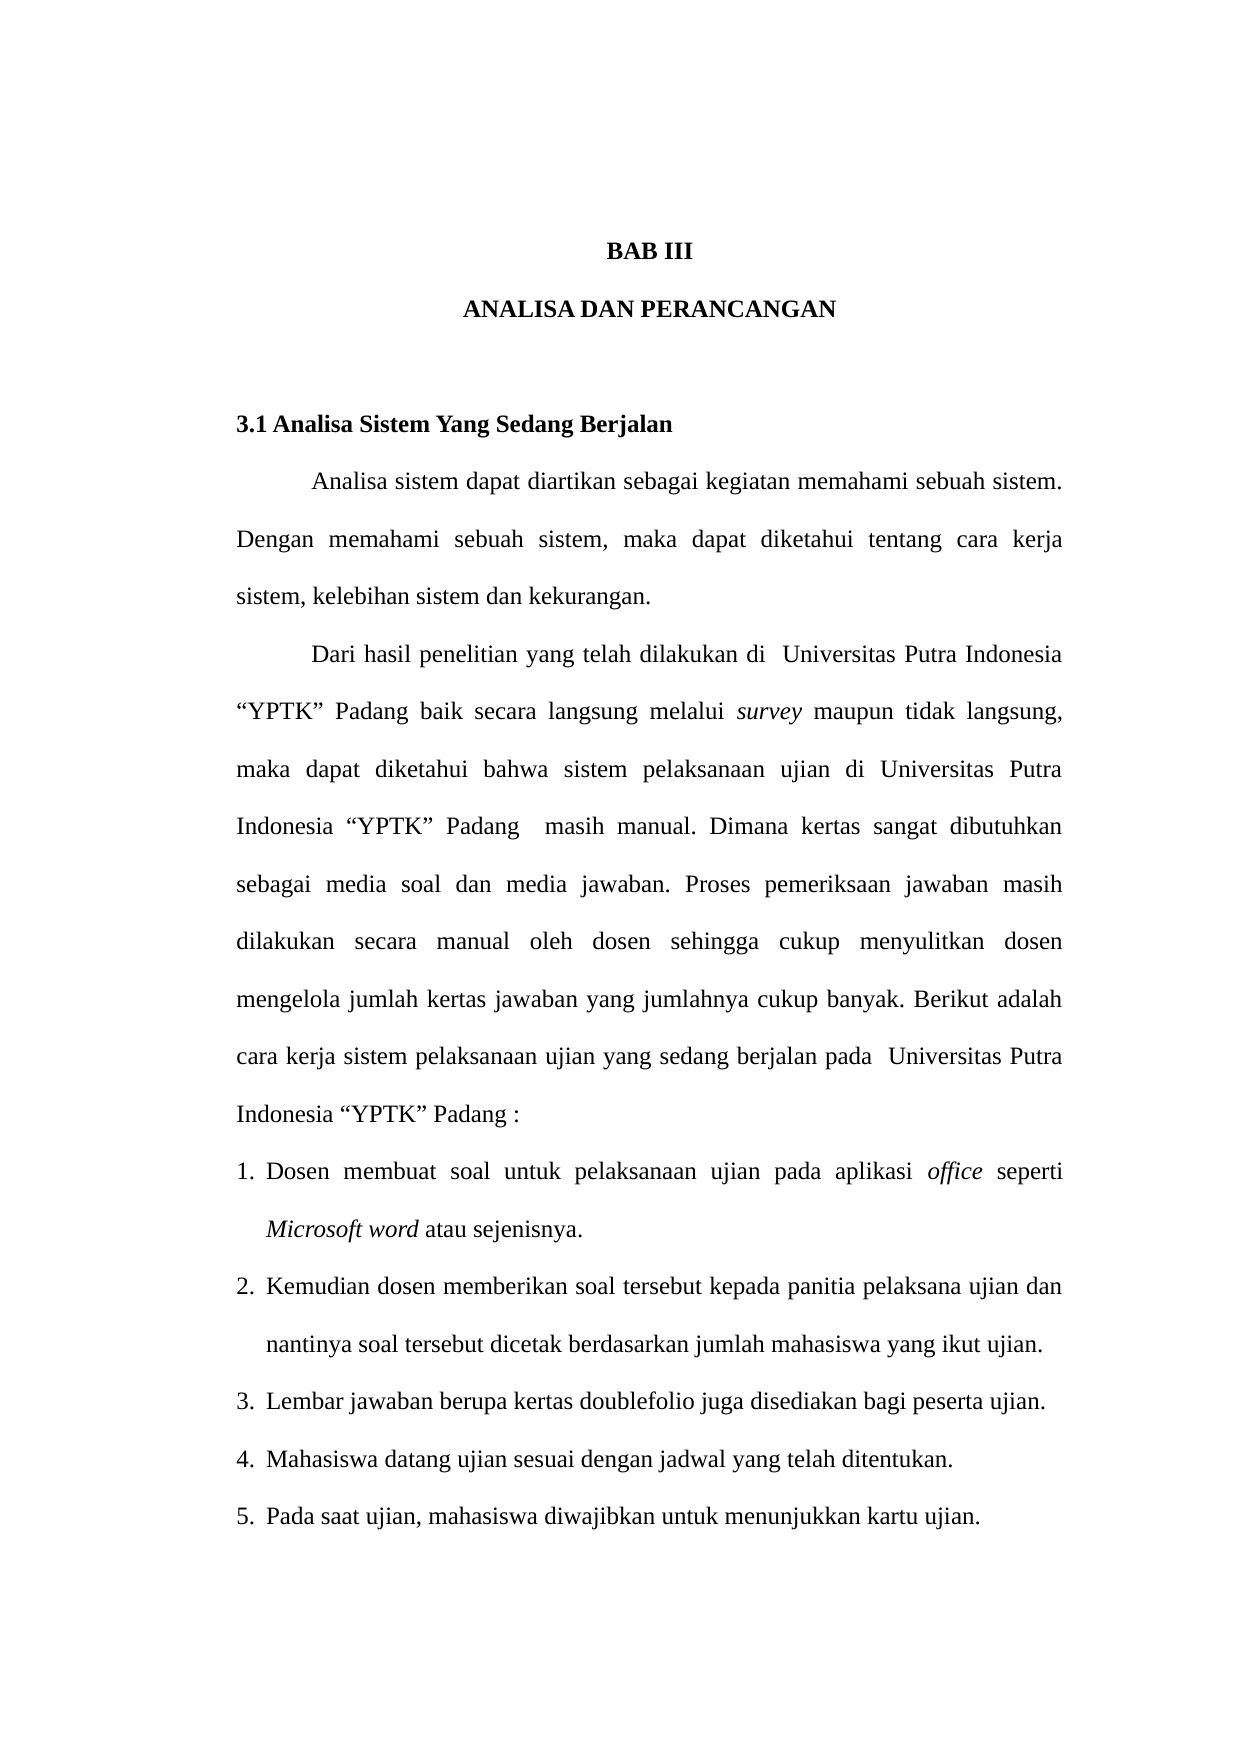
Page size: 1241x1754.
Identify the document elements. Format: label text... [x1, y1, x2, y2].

subtitle ANALISA DAN PERANCANGAN [236, 294, 1063, 322]
list Lembar jawaban berupa kertas doublefolio juga disediakan bagi peserta ujian. [236, 1386, 1063, 1415]
list Pada saat ujian, mahasiswa diwajibkan untuk menunjukkan kartu ujian. [236, 1501, 1063, 1530]
subtitle 3.1 Analisa Sistem Yang Sedang Berjalan [236, 409, 1063, 437]
text Dari hasil penelitian yang telah dilakukan di Universitas Putra Indonesia “YPTK” Padang baik secara langsung melalui survey maupun tidak langsung, maka dapat diketahui bahwa sistem pelaksanaan ujian di Universitas Putra Indonesia “YPTK” Padang masih manual. Dimana kertas sangat dibutuhkan sebagai media soal dan media jawaban. Proses pemeriksaan jawaban masih dilakukan secara manual oleh dosen sehingga cukup menyulitkan dosen mengelola jumlah kertas jawaban yang jumlahnya cukup banyak. Berikut adalah cara kerja sistem pelaksanaan ujian yang sedang berjalan pada Universitas Putra Indonesia “YPTK” Padang : [236, 639, 1063, 1127]
subtitle BAB III [236, 236, 1063, 265]
list Dosen membuat soal untuk pelaksanaan ujian pada aplikasi office seperti Microsoft word atau sejenisnya. [236, 1156, 1063, 1242]
list Mahasiswa datang ujian sesuai dengan jadwal yang telah ditentukan. [236, 1444, 1063, 1472]
text Analisa sistem dapat diartikan sebagai kegiatan memahami sebuah sistem. Dengan memahami sebuah sistem, maka dapat diketahui tentang cara kerja sistem, kelebihan sistem dan kekurangan. [236, 466, 1063, 610]
list Kemudian dosen memberikan soal tersebut kepada panitia pelaksana ujian dan nantinya soal tersebut dicetak berdasarkan jumlah mahasiswa yang ikut ujian. [236, 1271, 1063, 1357]
